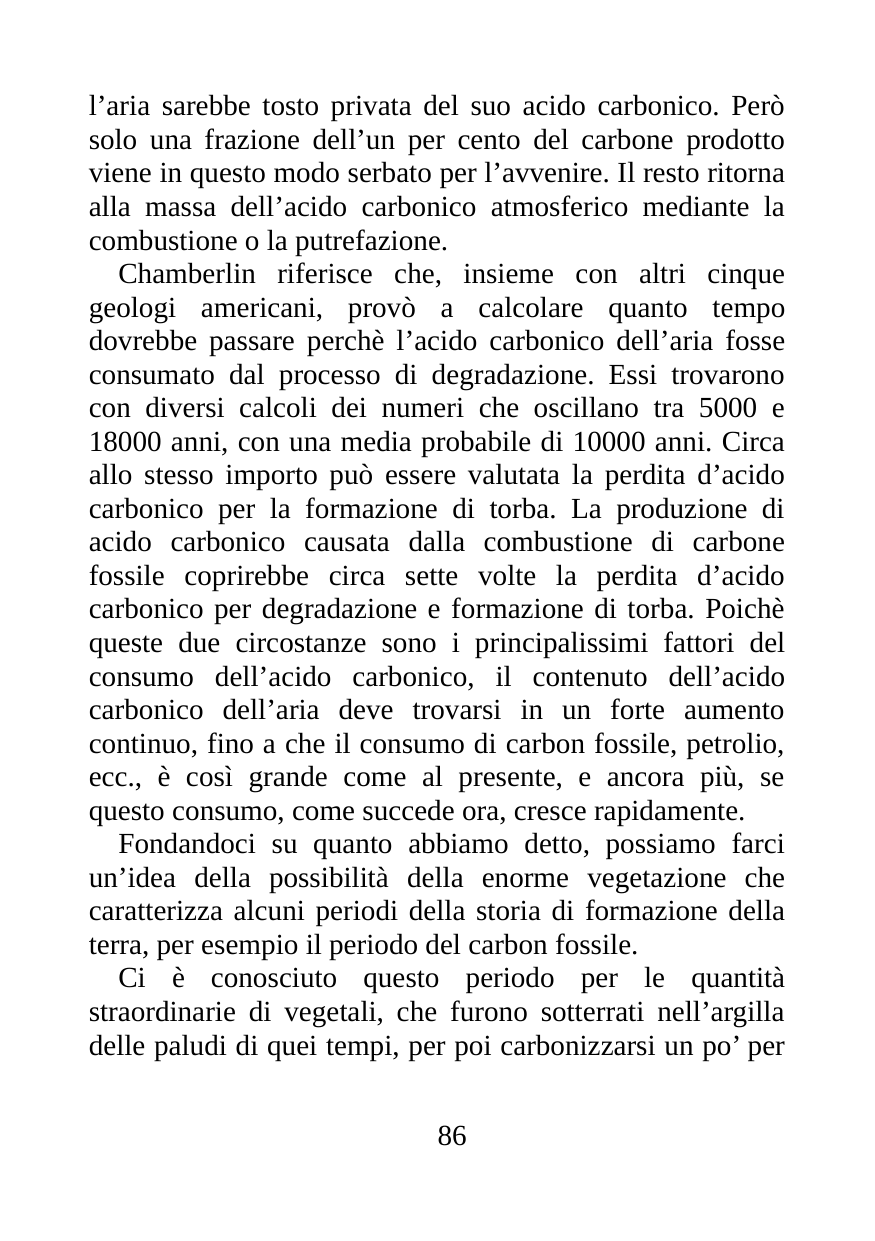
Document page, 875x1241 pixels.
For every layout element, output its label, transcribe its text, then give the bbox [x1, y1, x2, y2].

text Chamberlin riferisce che, insieme con altri cinque geologi americani, provò a calcolare quanto tempo dovrebbe passare perchè l’acido carbonico dell’aria fosse consumato dal processo di degradazione. Essi trovarono con diversi calcoli dei numeri che oscillano tra 5000 e 18000 anni, con una media probabile di 10000 anni. Circa allo stesso importo può essere valutata la perdita d’acido carbonico per la formazione di torba. La produzione di acido carbonico causata dalla combustione di carbone fossile coprirebbe circa sette volte la perdita d’acido carbonico per degradazione e formazione di torba. Poichè queste due circostanze sono i principalissimi fattori del consumo dell’acido carbonico, il contenuto dell’acido carbonico dell’aria deve trovarsi in un forte aumento continuo, fino a che il consumo di carbon fossile, petrolio, ecc., è così grande come al presente, e ancora più, se questo consumo, come succede ora, cresce rapidamente. [88, 256, 786, 826]
text Fondandoci su quanto abbiamo detto, possiamo farci un’idea della possibilità della enorme vegetazione che caratterizza alcuni periodi della storia di formazione della terra, per esempio il periodo del carbon fossile. [88, 826, 786, 961]
text Ci è conosciuto questo periodo per le quantità straordinarie di vegetali, che furono sotterrati nell’argilla delle paludi di quei tempi, per poi carbonizzarsi un po’ per [88, 961, 786, 1061]
text l’aria sarebbe tosto privata del suo acido carbonico. Però solo una frazione dell’un per cento del carbone prodotto viene in questo modo serbato per l’avvenire. Il resto ritorna alla massa dell’acido carbonico atmosferico mediante la combustione o la putrefazione. [88, 88, 786, 256]
